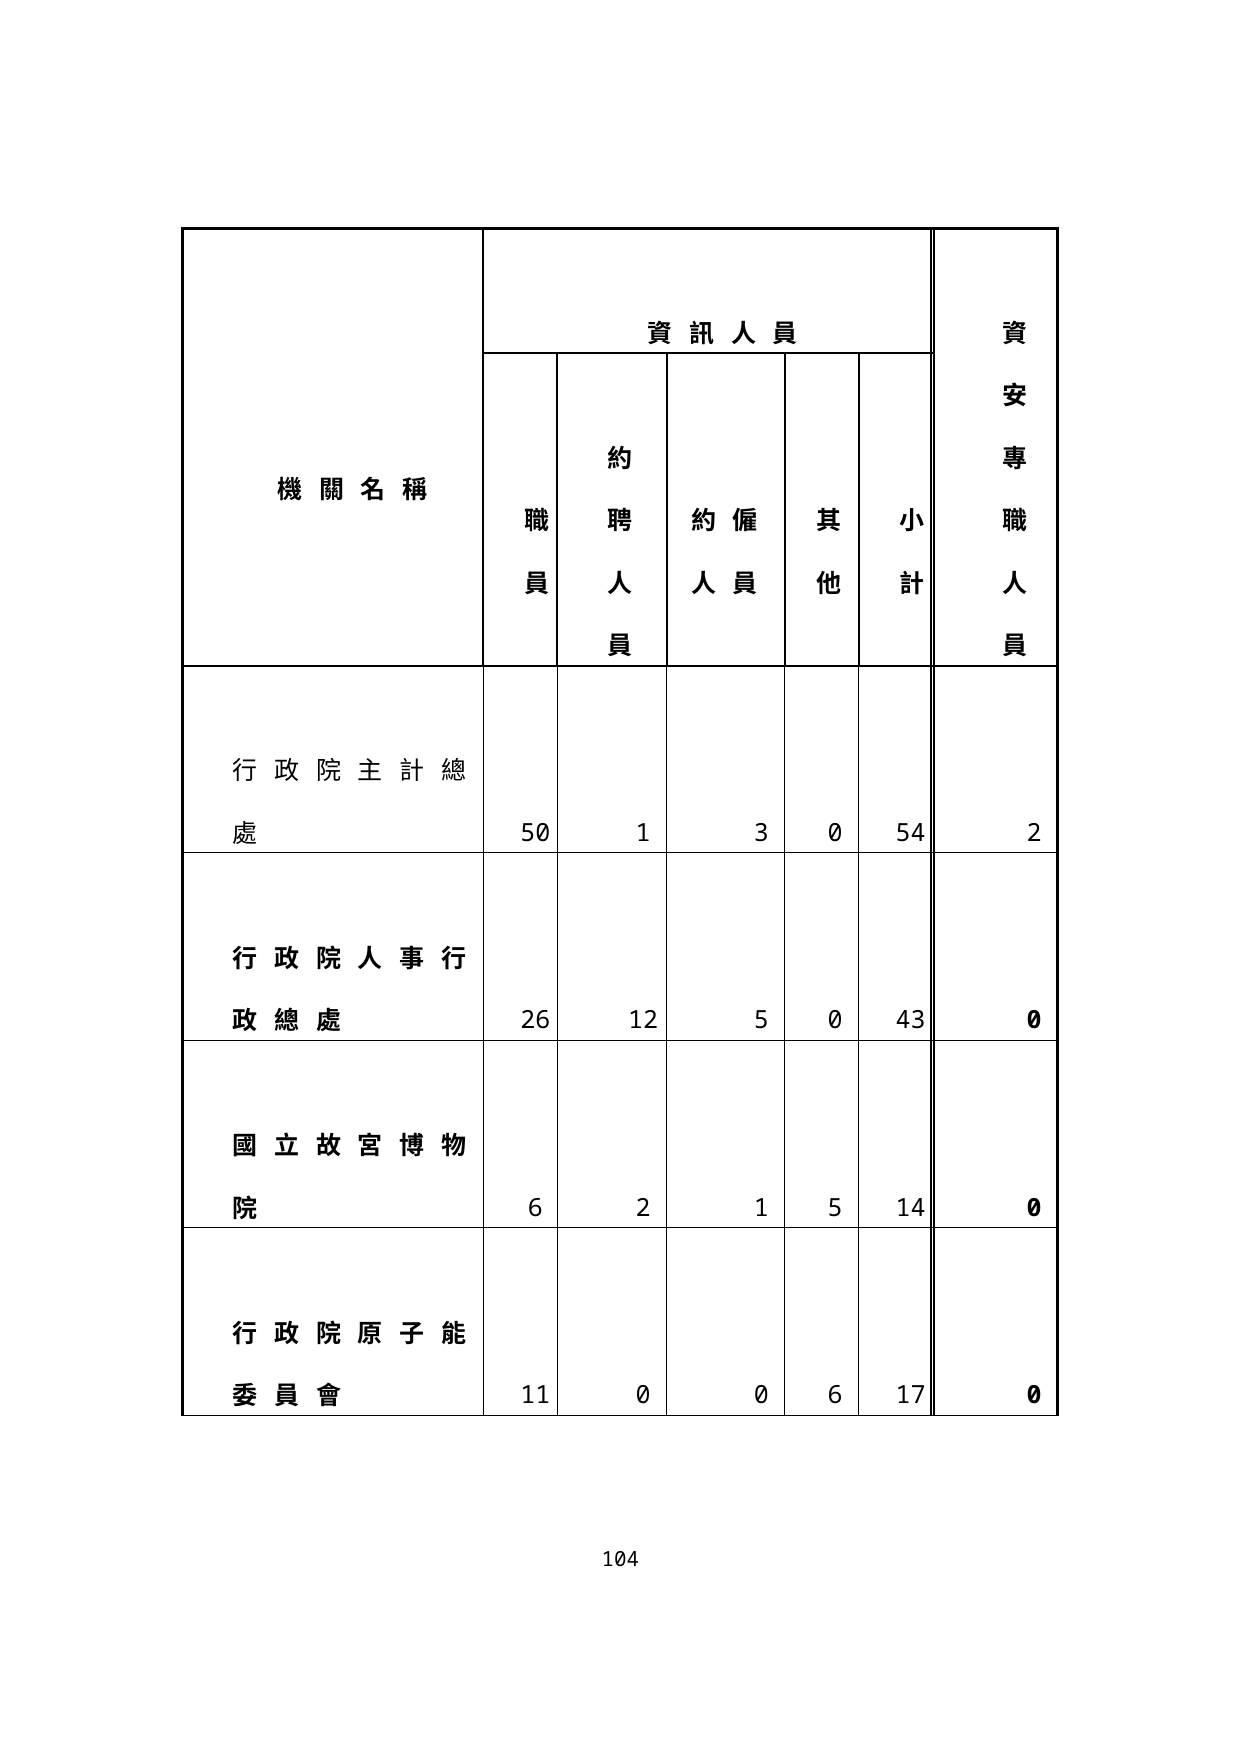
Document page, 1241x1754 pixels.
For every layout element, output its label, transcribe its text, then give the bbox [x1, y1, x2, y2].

table_cell 0 [785, 853, 858, 1040]
table_cell 小計 [860, 354, 930, 665]
table_cell 54 [859, 667, 930, 852]
table_cell 11 [484, 1228, 557, 1415]
table_cell 0 [667, 1228, 784, 1415]
table_cell 5 [785, 1041, 858, 1227]
table_cell 約僱人員 [668, 354, 784, 665]
table_header 機關名稱 [184, 230, 482, 665]
table_cell 行政院主計總處 [184, 667, 483, 852]
table_cell 43 [859, 853, 930, 1040]
table_cell 其他 [786, 354, 858, 665]
table_cell 14 [859, 1041, 930, 1227]
table_cell 約聘人員 [558, 354, 666, 665]
table_cell 0 [785, 667, 858, 852]
table_cell 1 [667, 1041, 784, 1227]
table_cell 6 [484, 1041, 557, 1227]
table_header 資安專職 人員 [935, 230, 1056, 665]
table_cell 50 [484, 667, 557, 852]
table_cell 3 [667, 667, 784, 852]
table_cell 6 [785, 1228, 858, 1415]
table_cell 0 [558, 1228, 666, 1415]
table_cell 2 [558, 1041, 666, 1227]
table_cell 行政院人事行政總處 [184, 853, 483, 1040]
table_cell 0 [935, 853, 1056, 1040]
table_header 資訊人員 [484, 230, 930, 352]
table_cell 2 [935, 667, 1056, 852]
table_cell 國立故宮博物院 [184, 1041, 483, 1227]
table_cell 0 [935, 1041, 1056, 1227]
table_cell 26 [484, 853, 557, 1040]
table_cell 0 [935, 1228, 1056, 1415]
table_cell 17 [859, 1228, 930, 1415]
table_cell 12 [558, 853, 666, 1040]
table_cell 1 [558, 667, 666, 852]
table_cell 行政院原子能委員會 [184, 1228, 483, 1415]
table_cell 5 [667, 853, 784, 1040]
table_cell 職員 [484, 354, 556, 665]
